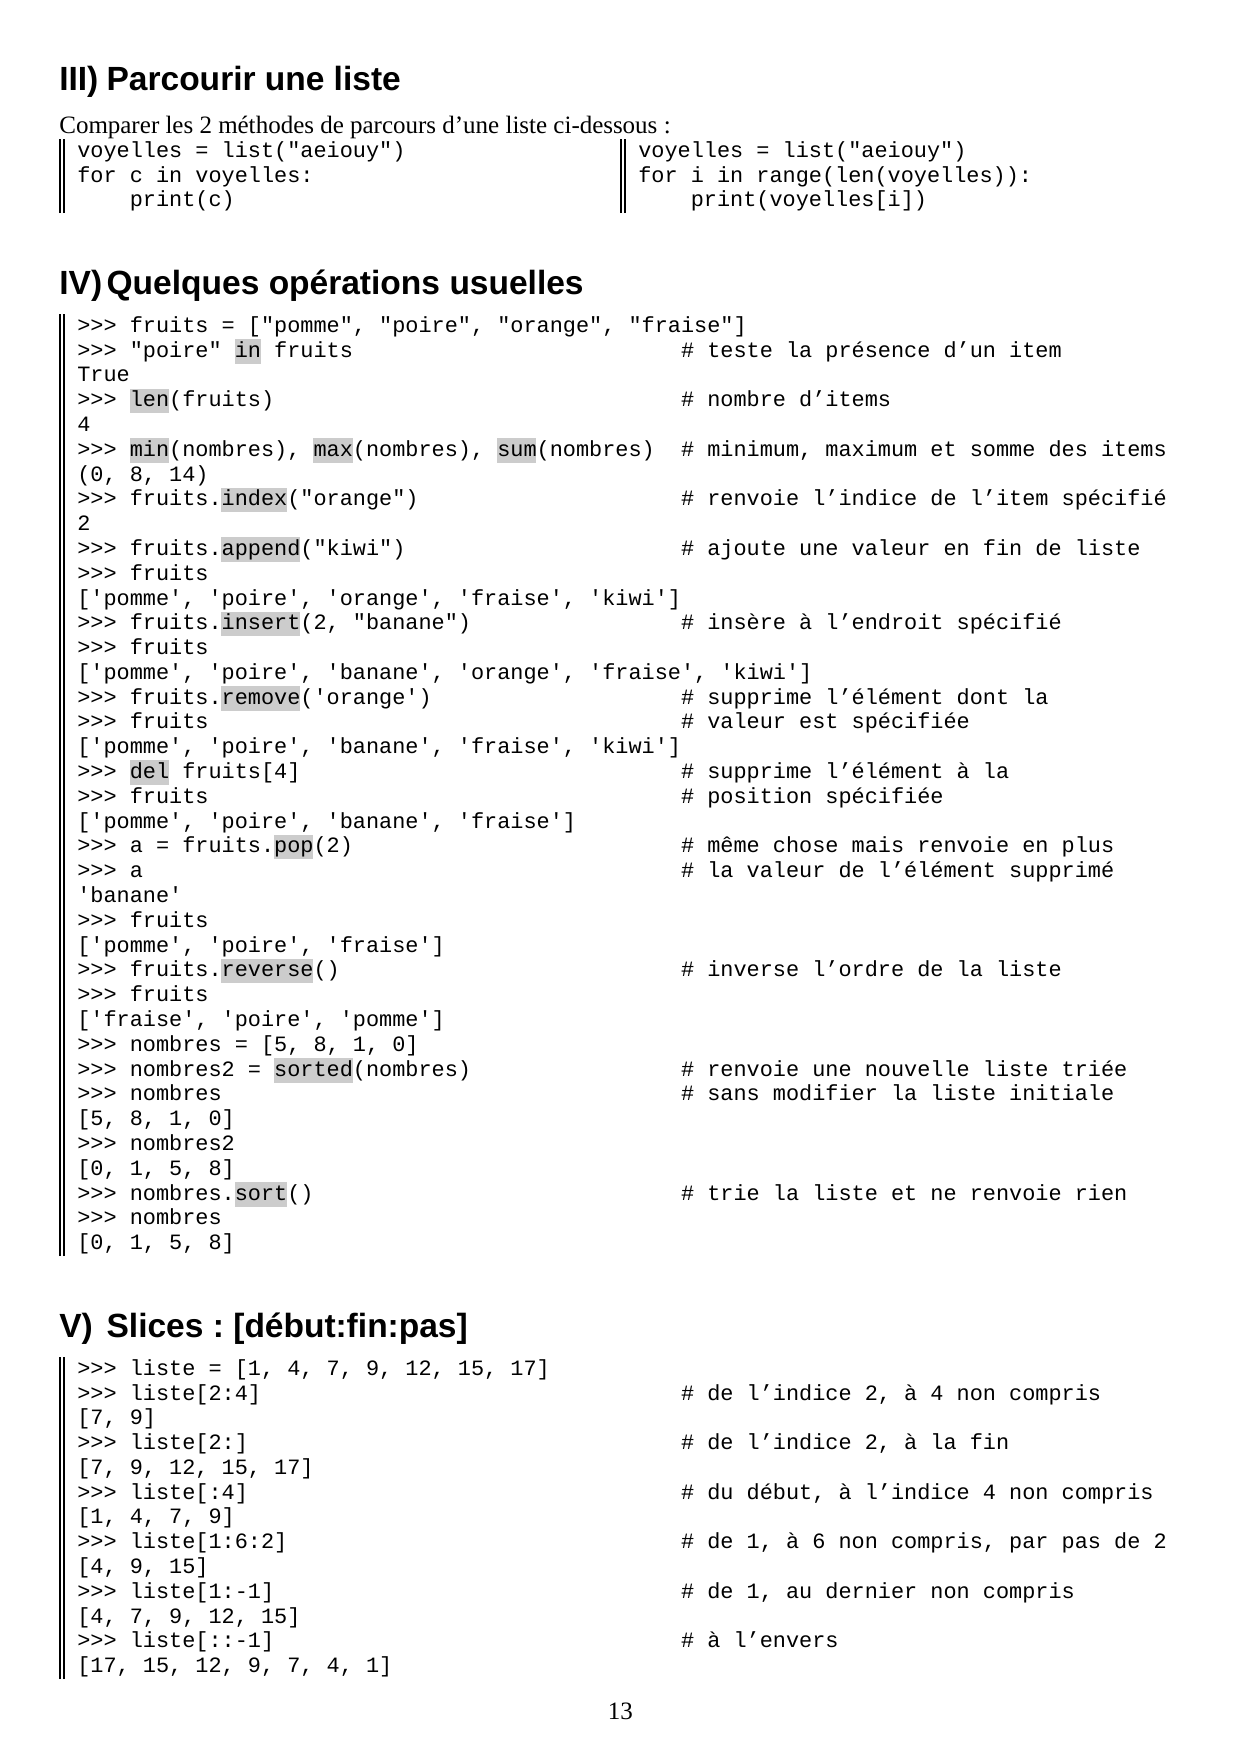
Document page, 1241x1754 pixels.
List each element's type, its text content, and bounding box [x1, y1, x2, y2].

table_header voyelles = list("aeiouy") for i in range(len(voyelles)): print(voyelles[i]) [626, 139, 1181, 213]
text >>> a # la valeur de l’élément supprimé [65, 859, 1181, 884]
text >>> fruits [65, 562, 1181, 587]
text >>> liste[:4] # du début, à l’indice 4 non compris [65, 1481, 1181, 1506]
text [5, 8, 1, 0] [65, 1107, 1181, 1132]
text [7, 9, 12, 15, 17] [65, 1456, 1181, 1481]
text >>> fruits # valeur est spécifiée [65, 711, 1181, 736]
text True [65, 364, 1181, 388]
subtitle Parcourir une liste [59, 59, 1181, 98]
text [0, 1, 5, 8] [65, 1231, 1181, 1256]
text >>> fruits [65, 983, 1181, 1008]
text >>> nombres # sans modifier la liste initiale [65, 1083, 1181, 1107]
text >>> liste[1:-1] # de 1, au dernier non compris [65, 1580, 1181, 1605]
text [7, 9] [65, 1406, 1181, 1431]
text ['pomme', 'poire', 'fraise'] [65, 934, 1181, 959]
text >>> fruits.append("kiwi") # ajoute une valeur en fin de liste [65, 537, 1181, 562]
text [17, 15, 12, 9, 7, 4, 1] [65, 1654, 1181, 1679]
text >>> nombres.sort() # trie la liste et ne renvoie rien [65, 1182, 1181, 1207]
text ['pomme', 'poire', 'banane', 'orange', 'fraise', 'kiwi'] [65, 661, 1181, 686]
text >>> nombres [65, 1207, 1181, 1231]
text >>> fruits.remove('orange') # supprime l’élément dont la [65, 686, 1181, 711]
text >>> fruits = ["pomme", "poire", "orange", "fraise"] [65, 314, 1181, 339]
text >>> nombres = [5, 8, 1, 0] [65, 1033, 1181, 1058]
text >>> liste[2:4] # de l’indice 2, à 4 non compris [65, 1382, 1181, 1406]
text [4, 9, 15] [65, 1555, 1181, 1580]
text ['pomme', 'poire', 'orange', 'fraise', 'kiwi'] [65, 587, 1181, 612]
text >>> liste = [1, 4, 7, 9, 12, 15, 17] [65, 1357, 1181, 1382]
text >>> "poire" in fruits # teste la présence d’un item [65, 339, 1181, 364]
text >>> liste[1:6:2] # de 1, à 6 non compris, par pas de 2 [65, 1530, 1181, 1555]
text >>> fruits.reverse() # inverse l’ordre de la liste [65, 959, 1181, 983]
text [0, 1, 5, 8] [65, 1157, 1181, 1182]
text >>> del fruits[4] # supprime l’élément à la [65, 760, 1181, 785]
subtitle Slices : [début:fin:pas] [59, 1306, 1181, 1344]
text >>> liste[::-1] # à l’envers [65, 1629, 1181, 1654]
text >>> nombres2 = sorted(nombres) # renvoie une nouvelle liste triée [65, 1058, 1181, 1083]
text >>> nombres2 [65, 1132, 1181, 1157]
text 'banane' [65, 884, 1181, 909]
text >>> fruits [65, 909, 1181, 934]
text ['fraise', 'poire', 'pomme'] [65, 1008, 1181, 1033]
subtitle Quelques opérations usuelles [59, 263, 1181, 302]
text >>> fruits # position spécifiée [65, 785, 1181, 810]
text ['pomme', 'poire', 'banane', 'fraise'] [65, 810, 1181, 835]
text >>> liste[2:] # de l’indice 2, à la fin [65, 1431, 1181, 1456]
text >>> fruits.index("orange") # renvoie l’indice de l’item spécifié [65, 488, 1181, 512]
text >>> fruits.insert(2, "banane") # insère à l’endroit spécifié [65, 612, 1181, 636]
text >>> fruits [65, 636, 1181, 661]
text (0, 8, 14) [65, 463, 1181, 488]
table_header voyelles = list("aeiouy") for c in voyelles: print(c) [65, 139, 620, 213]
text Comparer les 2 méthodes de parcours d’une liste ci-dessous : [59, 110, 1181, 139]
text >>> min(nombres), max(nombres), sum(nombres) # minimum, maximum et somme des items [65, 438, 1181, 463]
text [4, 7, 9, 12, 15] [65, 1605, 1181, 1629]
text 4 [65, 413, 1181, 438]
text [1, 4, 7, 9] [65, 1506, 1181, 1530]
text >>> a = fruits.pop(2) # même chose mais renvoie en plus [65, 835, 1181, 859]
text 2 [65, 512, 1181, 537]
text >>> len(fruits) # nombre d’items [65, 388, 1181, 413]
text ['pomme', 'poire', 'banane', 'fraise', 'kiwi'] [65, 736, 1181, 760]
